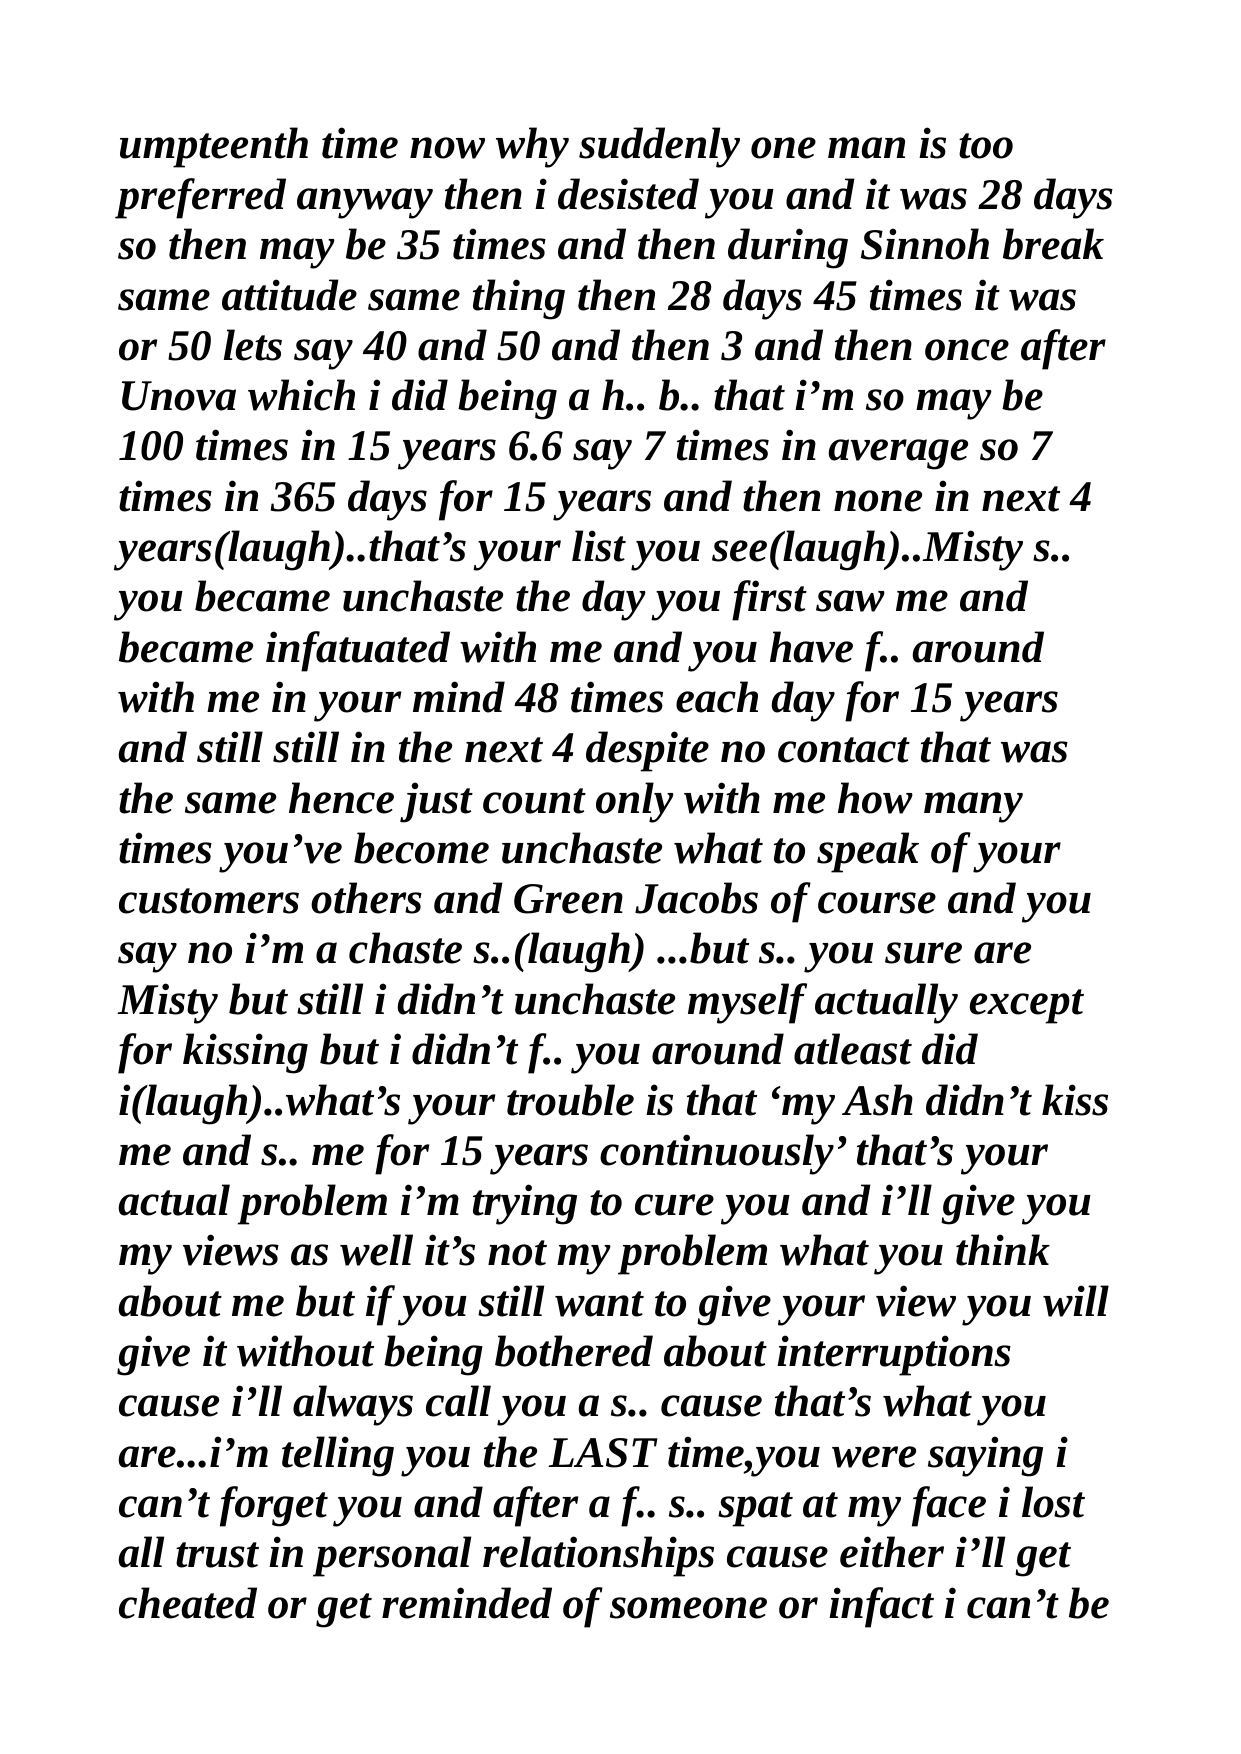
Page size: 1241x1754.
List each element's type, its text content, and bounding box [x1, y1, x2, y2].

text umpteenth time now why suddenly one man is too preferred anyway then i desisted you and it was 28 days so then may be 35 times and then during Sinnoh break same attitude same thing then 28 days 45 times it was or 50 lets say 40 and 50 and then 3 and then once after Unova which i did being a h.. b.. that i’m so may be 100 times in 15 years 6.6 say 7 times in average so 7 times in 365 days for 15 years and then none in next 4 years(laugh)..that’s your list you see(laugh)..Misty s.. you became unchaste the day you first saw me and became infatuated with me and you have f.. around with me in your mind 48 times each day for 15 years and still still in the next 4 despite no contact that was the same hence just count only with me how many times you’ve become unchaste what to speak of your customers others and Green Jacobs of course and you say no i’m a chaste s..(laugh) ...but s.. you sure are Misty but still i didn’t unchaste myself actually except for kissing but i didn’t f.. you around atleast did i(laugh)..what’s your trouble is that ‘my Ash didn’t kiss me and s.. me for 15 years continuously’ that’s your actual problem i’m trying to cure you and i’ll give you my views as well it’s not my problem what you think about me but if you still want to give your view you will give it without being bothered about interruptions cause i’ll always call you a s.. cause that’s what you are...i’m telling you the LAST time,you were saying i can’t forget you and after a f.. s.. spat at my face i lost all trust in personal relationships cause either i’ll get cheated or get reminded of someone or infact i can’t be [118, 118, 1122, 1627]
